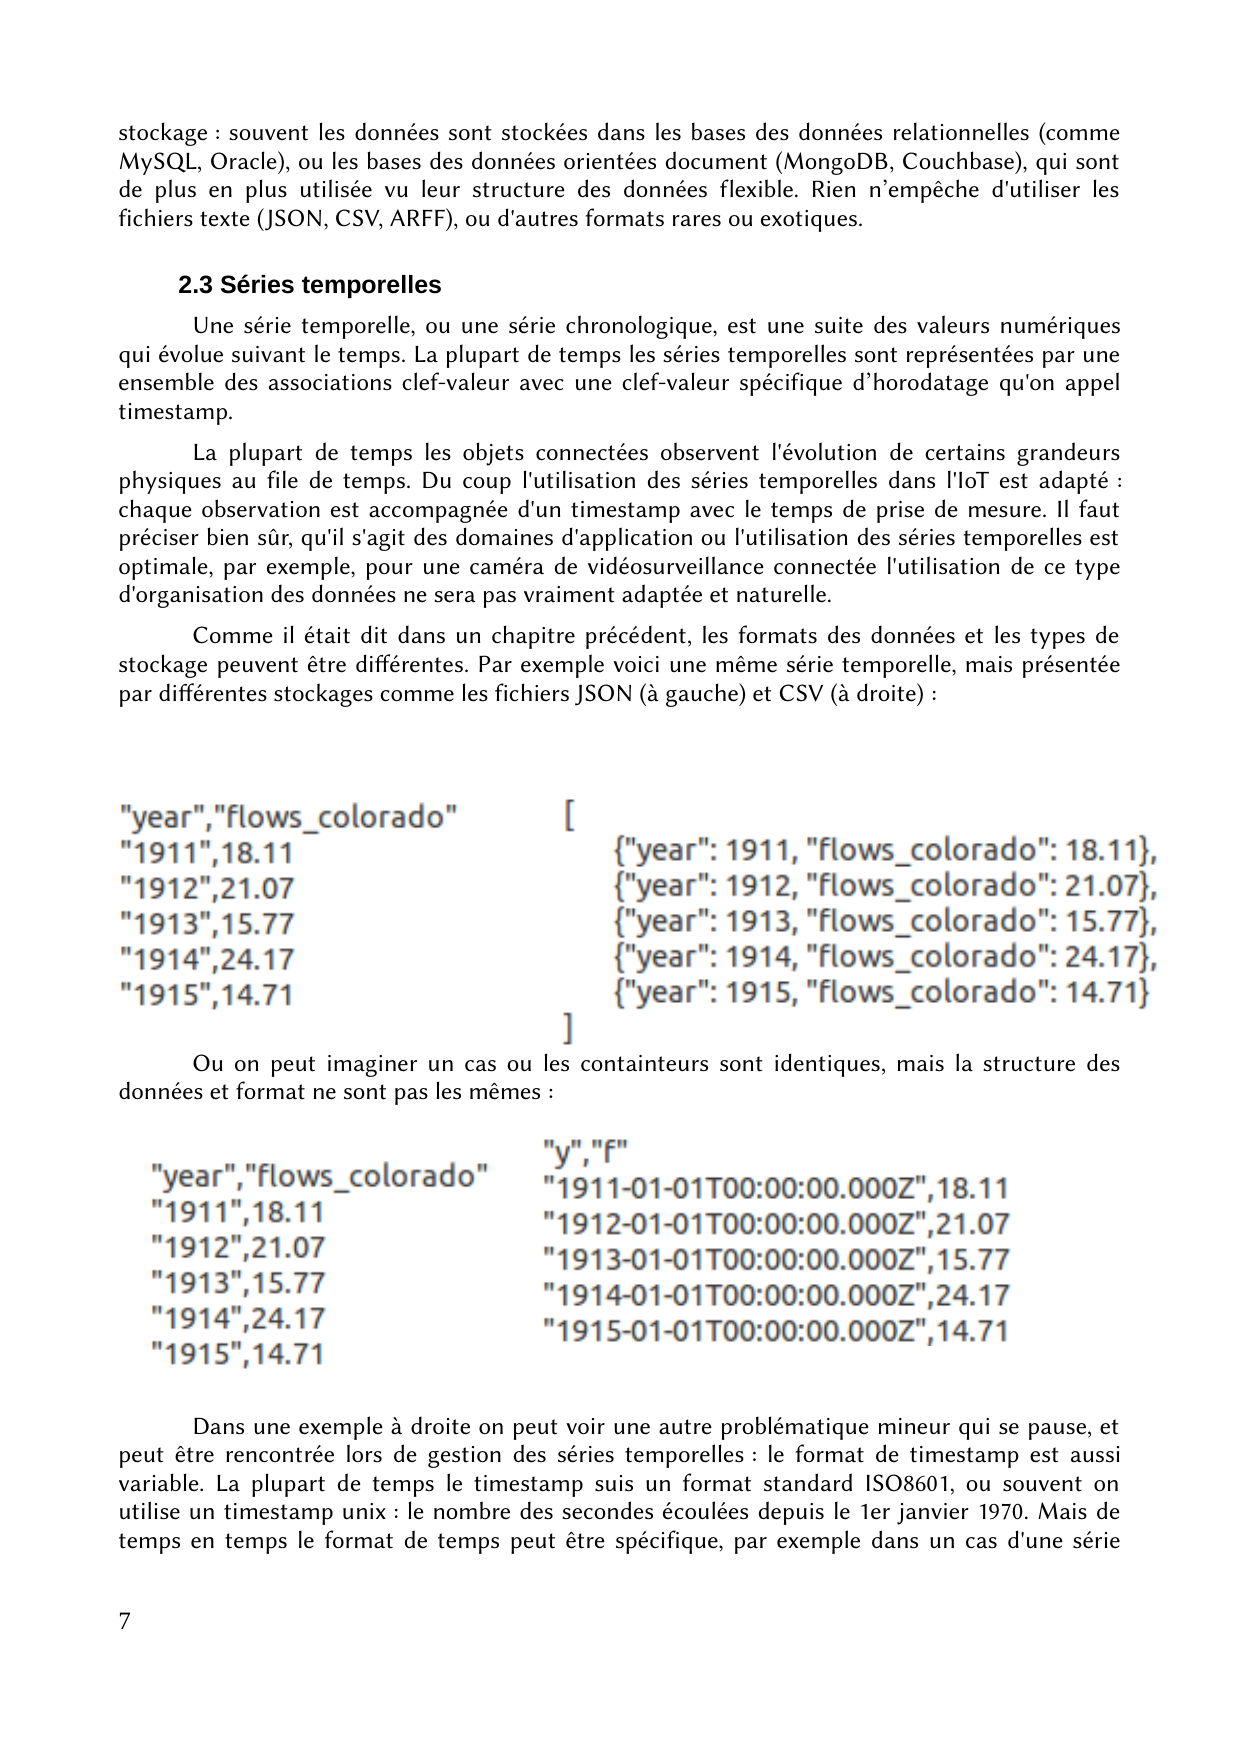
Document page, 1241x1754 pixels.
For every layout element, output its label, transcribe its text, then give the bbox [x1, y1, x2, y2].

text La plupart de temps les objets connectées observent l'évolution de certains grandeurs physiques au file de temps. Du coup l'utilisation des séries temporelles dans l'IoT est adapté : chaque observation est accompagnée d'un timestamp avec le temps de prise de mesure. Il faut préciser bien sûr, qu'il s'agit des domaines d'application ou l'utilisation des séries temporelles est optimale, par exemple, pour une caméra de vidéosurveillance connectée l'utilisation de ce type d'organisation des données ne sera pas vraiment adaptée et naturelle. [118, 438, 1122, 609]
subtitle Séries temporelles [118, 270, 1122, 298]
picture [118, 801, 460, 1012]
text Une série temporelle, ou une série chronologique, est une suite des valeurs numériques qui évolue suivant le temps. La plupart de temps les séries temporelles sont représentées par une ensemble des associations clef-valeur avec une clef-valeur spécifique d’horodatage qu'on appel timestamp. [118, 311, 1122, 425]
picture [149, 1160, 491, 1371]
picture [541, 1137, 1015, 1346]
text Ou on peut imaginer un cas ou les containteurs sont identiques, mais la structure des données et format ne sont pas les mêmes : [118, 1049, 1122, 1106]
text Dans une exemple à droite on peut voir une autre problématique mineur qui se pause, et peut être rencontrée lors de gestion des séries temporelles : le format de timestamp est aussi variable. La plupart de temps le timestamp suis un format standard ISO8601, ou souvent on utilise un timestamp unix : le nombre des secondes écoulées depuis le 1er janvier 1970. Mais de temps en temps le format de temps peut être spécifique, par exemple dans un cas d'une série [118, 1412, 1122, 1554]
text stockage : souvent les données sont stockées dans les bases des données relationnelles (comme MySQL, Oracle), ou les bases des données orientées document (MongoDB, Couchbase), qui sont de plus en plus utilisée vu leur structure des données flexible. Rien n’empêche d'utiliser les fichiers texte (JSON, CSV, ARFF), ou d'autres formats rares ou exotiques. [118, 118, 1122, 232]
picture [560, 796, 1165, 1049]
text Comme il était dit dans un chapitre précédent, les formats des données et les types de stockage peuvent être différentes. Par exemple voici une même série temporelle, mais présentée par différentes stockages comme les fichiers JSON (à gauche) et CSV (à droite) : [118, 621, 1122, 707]
